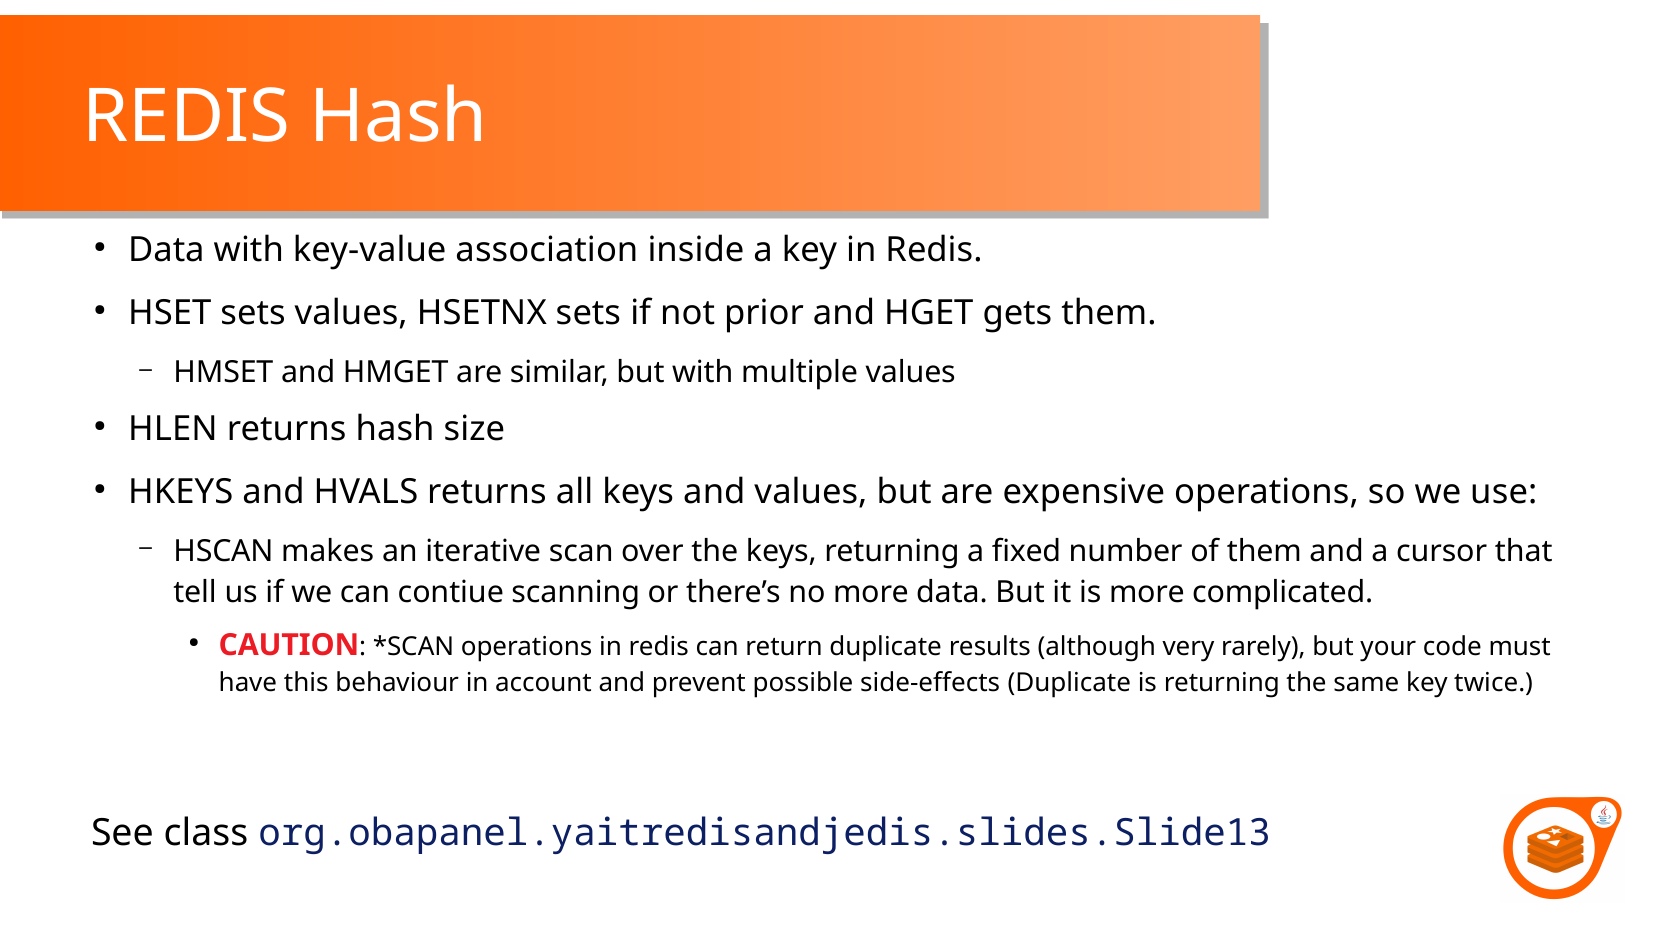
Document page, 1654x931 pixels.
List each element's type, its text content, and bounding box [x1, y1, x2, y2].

picture [1500, 794, 1625, 903]
text_box See class org.obapanel.yaitredisandjedis.slides.Slide13 [76, 798, 1111, 856]
list Data with key-value association inside a key in Redis. HSET sets values, HSETNX sets if not prior and HGET gets them. HMSET and HMGET are similar, but with multiple values HLEN returns hash size HKEYS and HVALS returns all keys and values, but are expensive operations, so we use: HSCAN makes an iterative scan over the keys, returning a fixed number of them and a cursor that tell us if we can contiue scanning or there’s no more data. But it is more complicated. CAUTION: *SCAN operations in redis can return duplicate results (although very rarely), but your code must have this behaviour in account and prevent possible side-effects (Duplicate is returning the same key twice.) [82, 224, 1571, 764]
title REDIS Hash [82, 35, 1235, 189]
